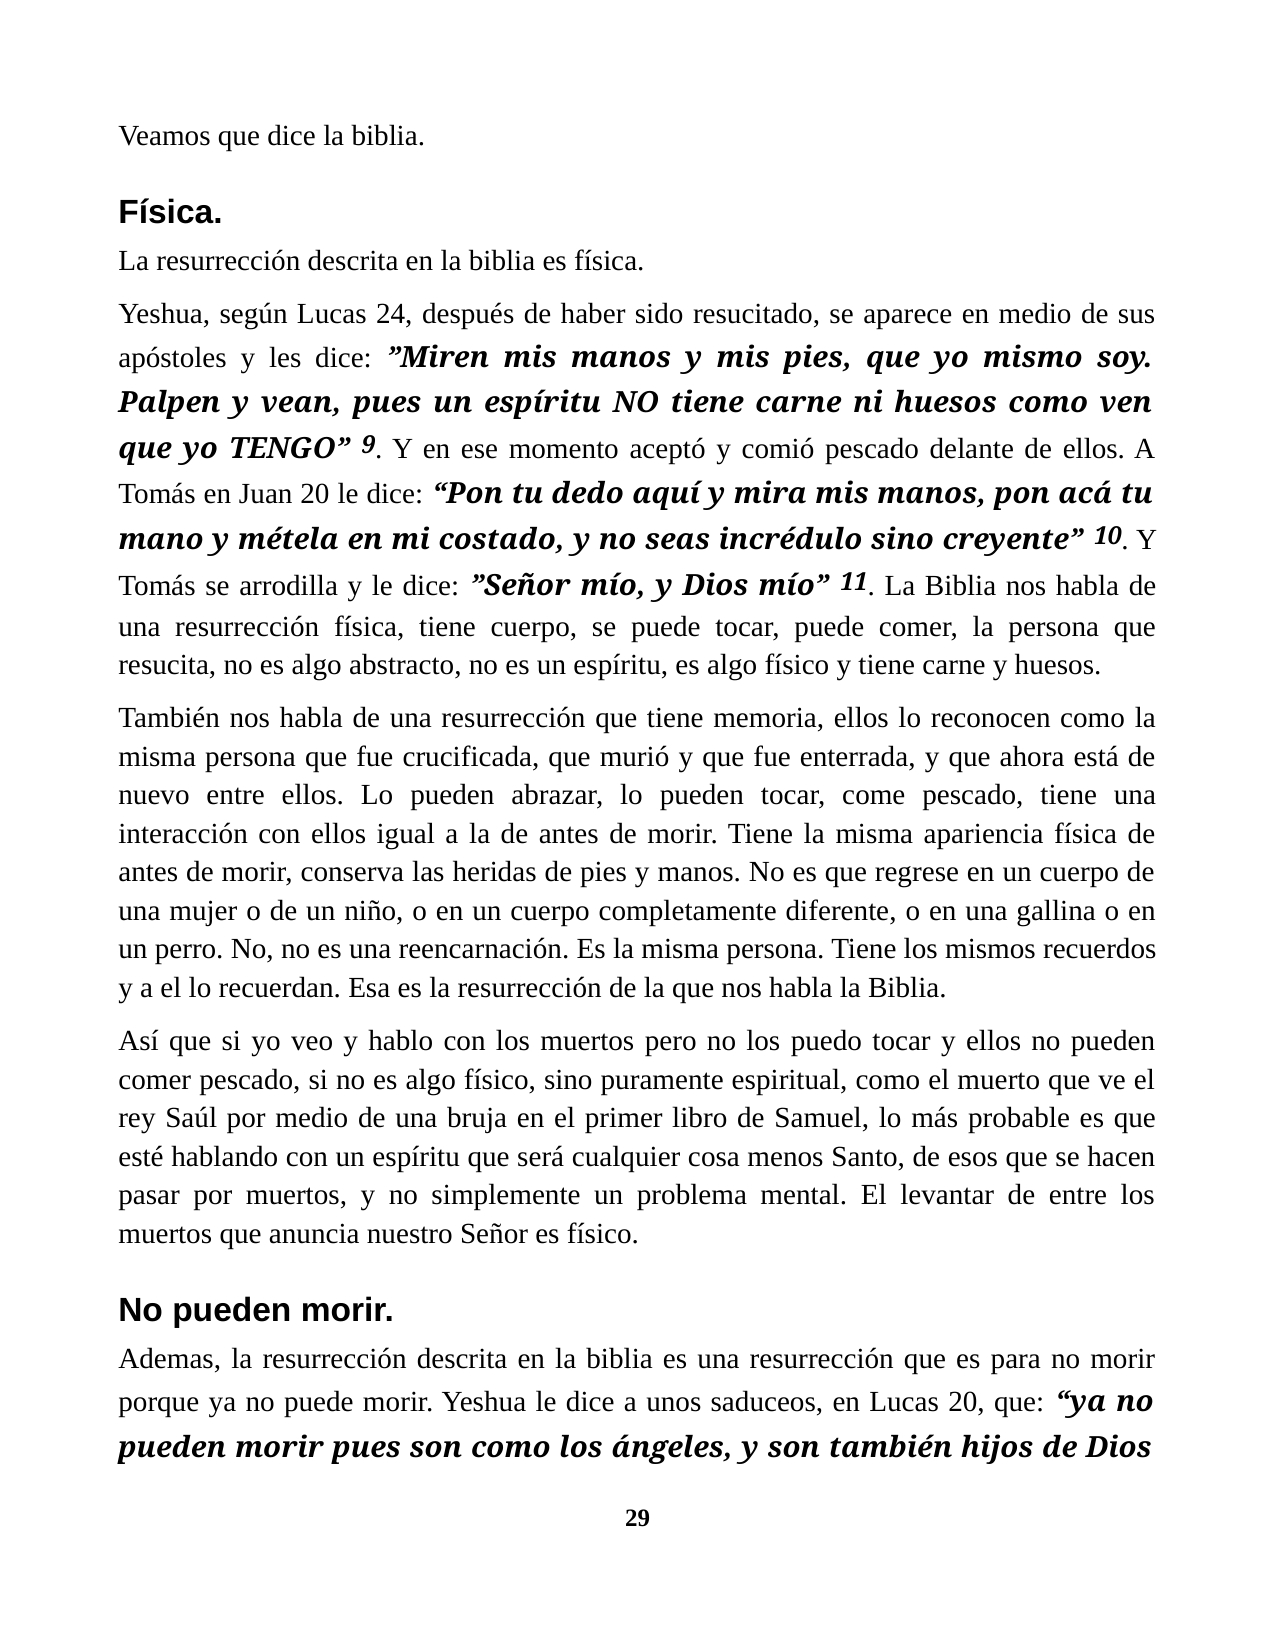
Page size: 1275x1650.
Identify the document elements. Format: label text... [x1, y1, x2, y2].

text También nos habla de una resurrección que tiene memoria, ellos lo reconocen como la misma persona que fue crucificada, que murió y que fue enterrada, y que ahora está de nuevo entre ellos. Lo pueden abrazar, lo pueden tocar, come pescado, tiene una interacción con ellos igual a la de antes de morir. Tiene la misma apariencia física de antes de morir, conserva las heridas de pies y manos. No es que regrese en un cuerpo de una mujer o de un niño, o en un cuerpo completamente diferente, o en una gallina o en un perro. No, no es una reencarnación. Es la misma persona. Tiene los mismos recuerdos y a el lo recuerdan. Esa es la resurrección de la que nos habla la Biblia. [118, 700, 1157, 1004]
text Ademas, la resurrección descrita en la biblia es una resurrección que es para no morir porque ya no puede morir. Yeshua le dice a unos saduceos, en Lucas 20, que: “ya no pueden morir pues son como los ángeles, y son también hijos de Dios [118, 1341, 1157, 1466]
text Veamos que dice la biblia. [118, 118, 1157, 152]
text La resurrección descrita en la biblia es física. [118, 243, 1157, 277]
text Yeshua, según Lucas 24, después de haber sido resucitado, se aparece en medio de sus apóstoles y les dice: ”Miren mis manos y mis pies, que yo mismo soy. Palpen y vean, pues un espíritu NO tiene carne ni huesos como ven que yo TENGO” . Y en ese momento aceptó y comió pescado delante de ellos. A Tomás en Juan 20 le dice: “Pon tu dedo aquí y mira mis manos, pon acá tu mano y métela en mi costado, y no seas incrédulo sino creyente” . Y Tomás se arrodilla y le dice: ”Señor mío, y Dios mío” . La Biblia nos habla de una resurrección física, tiene cuerpo, se puede tocar, puede comer, la persona que resucita, no es algo abstracto, no es un espíritu, es algo físico y tiene carne y huesos. [118, 296, 1157, 681]
subtitle No pueden morir. [118, 1290, 1157, 1328]
text Así que si yo veo y hablo con los muertos pero no los puedo tocar y ellos no pueden comer pescado, si no es algo físico, sino puramente espiritual, como el muerto que ve el rey Saúl por medio de una bruja en el primer libro de Samuel, lo más probable es que esté hablando con un espíritu que será cualquier cosa menos Santo, de esos que se hacen pasar por muertos, y no simplemente un problema mental. El levantar de entre los muertos que anuncia nuestro Señor es físico. [118, 1023, 1157, 1249]
subtitle Física. [118, 192, 1157, 231]
